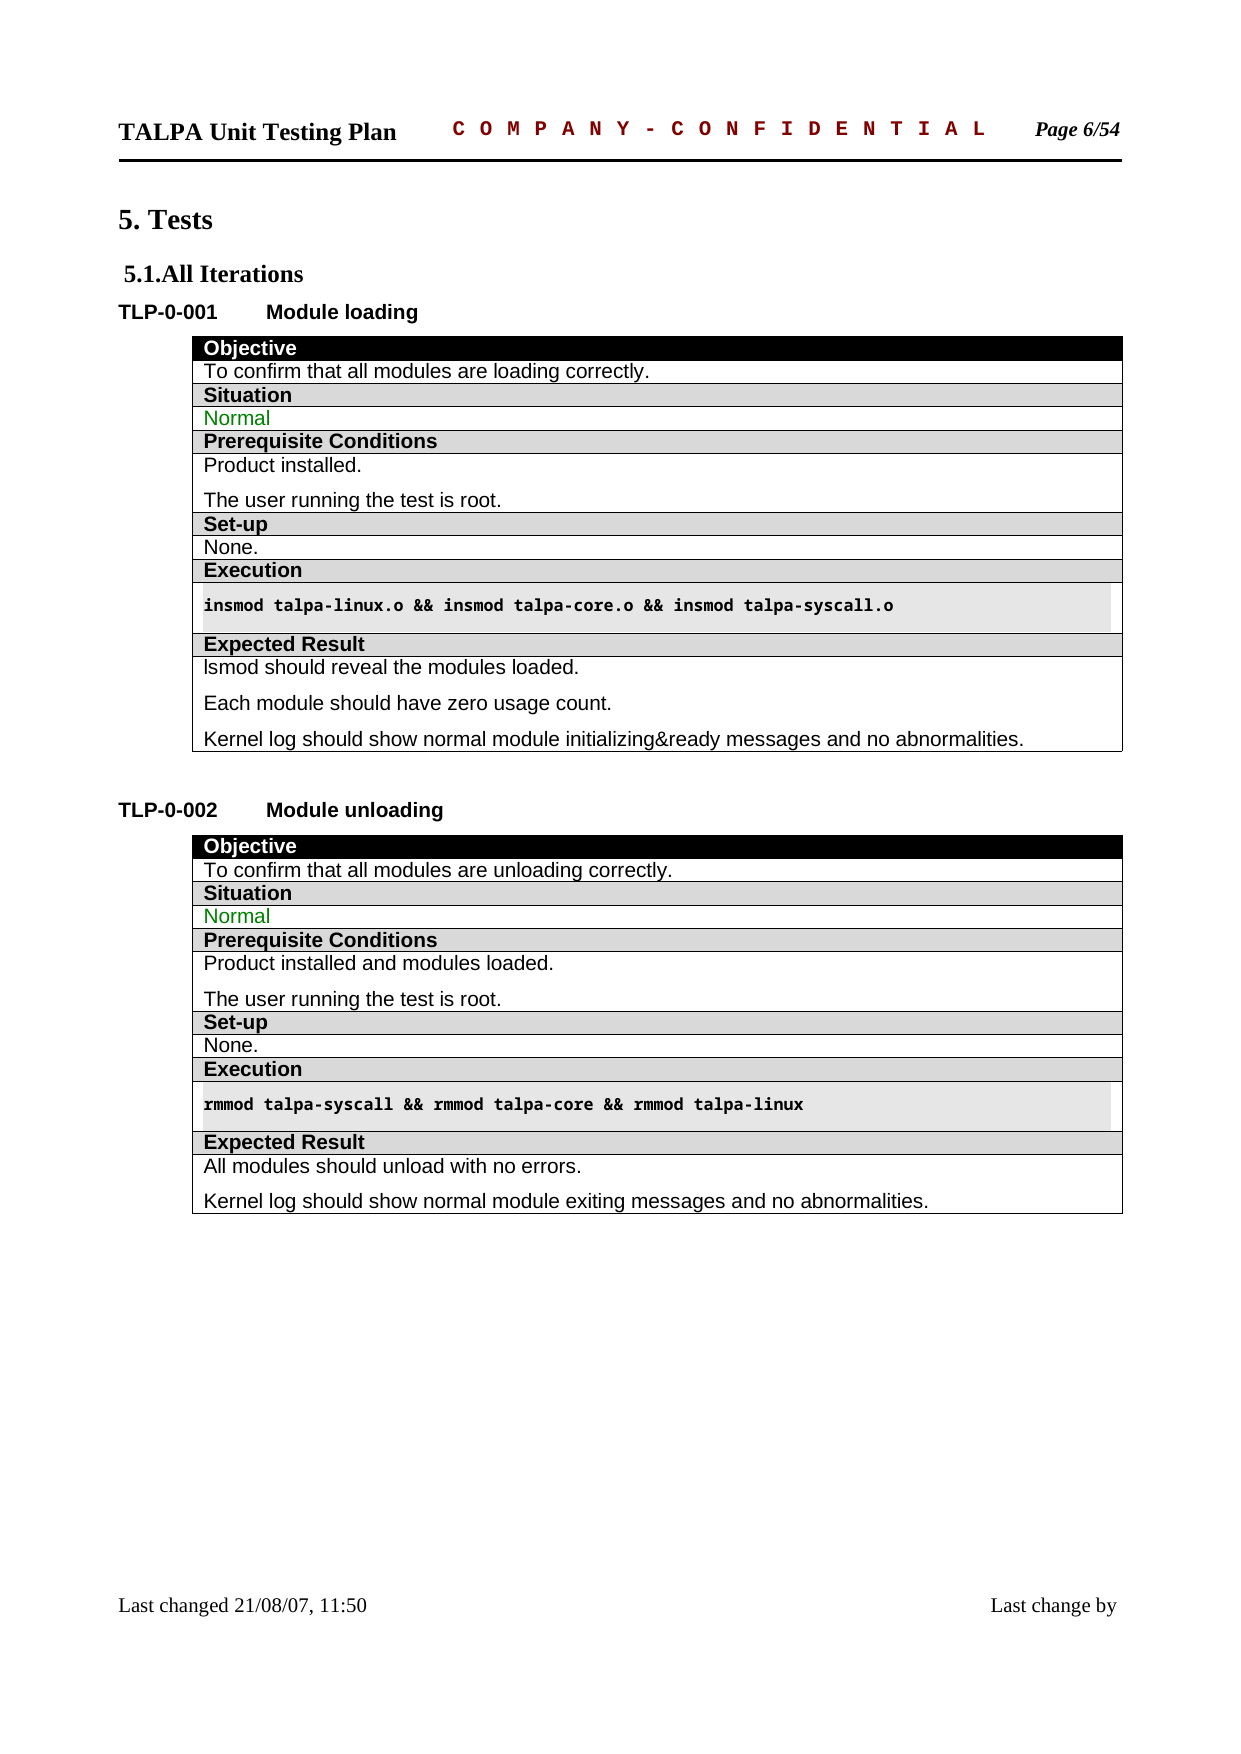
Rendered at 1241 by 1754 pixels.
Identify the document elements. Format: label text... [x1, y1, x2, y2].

table_cell All modules should unload with no errors. Kernel log should show normal module exiting messages and no abnormalities. [193, 1155, 1122, 1213]
table_cell Set-up [193, 1012, 1122, 1034]
table_cell Set-up [193, 513, 1122, 535]
table_header Objective [193, 836, 1122, 858]
table_cell lsmod should reveal the modules loaded. Each module should have zero usage count. Kernel log should show normal module initializing&ready messages and no abnormalities. [193, 657, 1122, 751]
subtitle Tests [118, 203, 1122, 235]
table_cell Prerequisite Conditions [193, 431, 1122, 453]
table_cell None. [193, 1035, 1122, 1057]
table_cell Situation [193, 882, 1122, 905]
table_cell Expected Result [193, 1132, 1122, 1154]
table_cell Execution [193, 1058, 1122, 1081]
text TLP-0-001 Module loading [118, 301, 1122, 324]
text TLP-0-002 Module unloading [118, 799, 1122, 822]
table_cell To confirm that all modules are unloading correctly. [193, 859, 1122, 881]
subtitle All Iterations [124, 260, 1122, 288]
table_cell Execution [193, 560, 1122, 582]
table_cell Product installed and modules loaded. The user running the test is root. [193, 952, 1122, 1011]
table_cell None. [193, 536, 1122, 559]
table_cell Prerequisite Conditions [193, 929, 1122, 951]
table_cell To confirm that all modules are loading correctly. [193, 361, 1122, 383]
table_cell Normal [193, 906, 1122, 928]
table_cell Situation [193, 384, 1122, 406]
table_cell Product installed. The user running the test is root. [193, 454, 1122, 512]
table_header Objective [193, 337, 1122, 360]
table_cell Expected Result [193, 634, 1122, 656]
table_cell Normal [193, 407, 1122, 430]
table_cell insmod talpa-linux.o && insmod talpa-core.o && insmod talpa-syscall.o [193, 583, 1122, 633]
